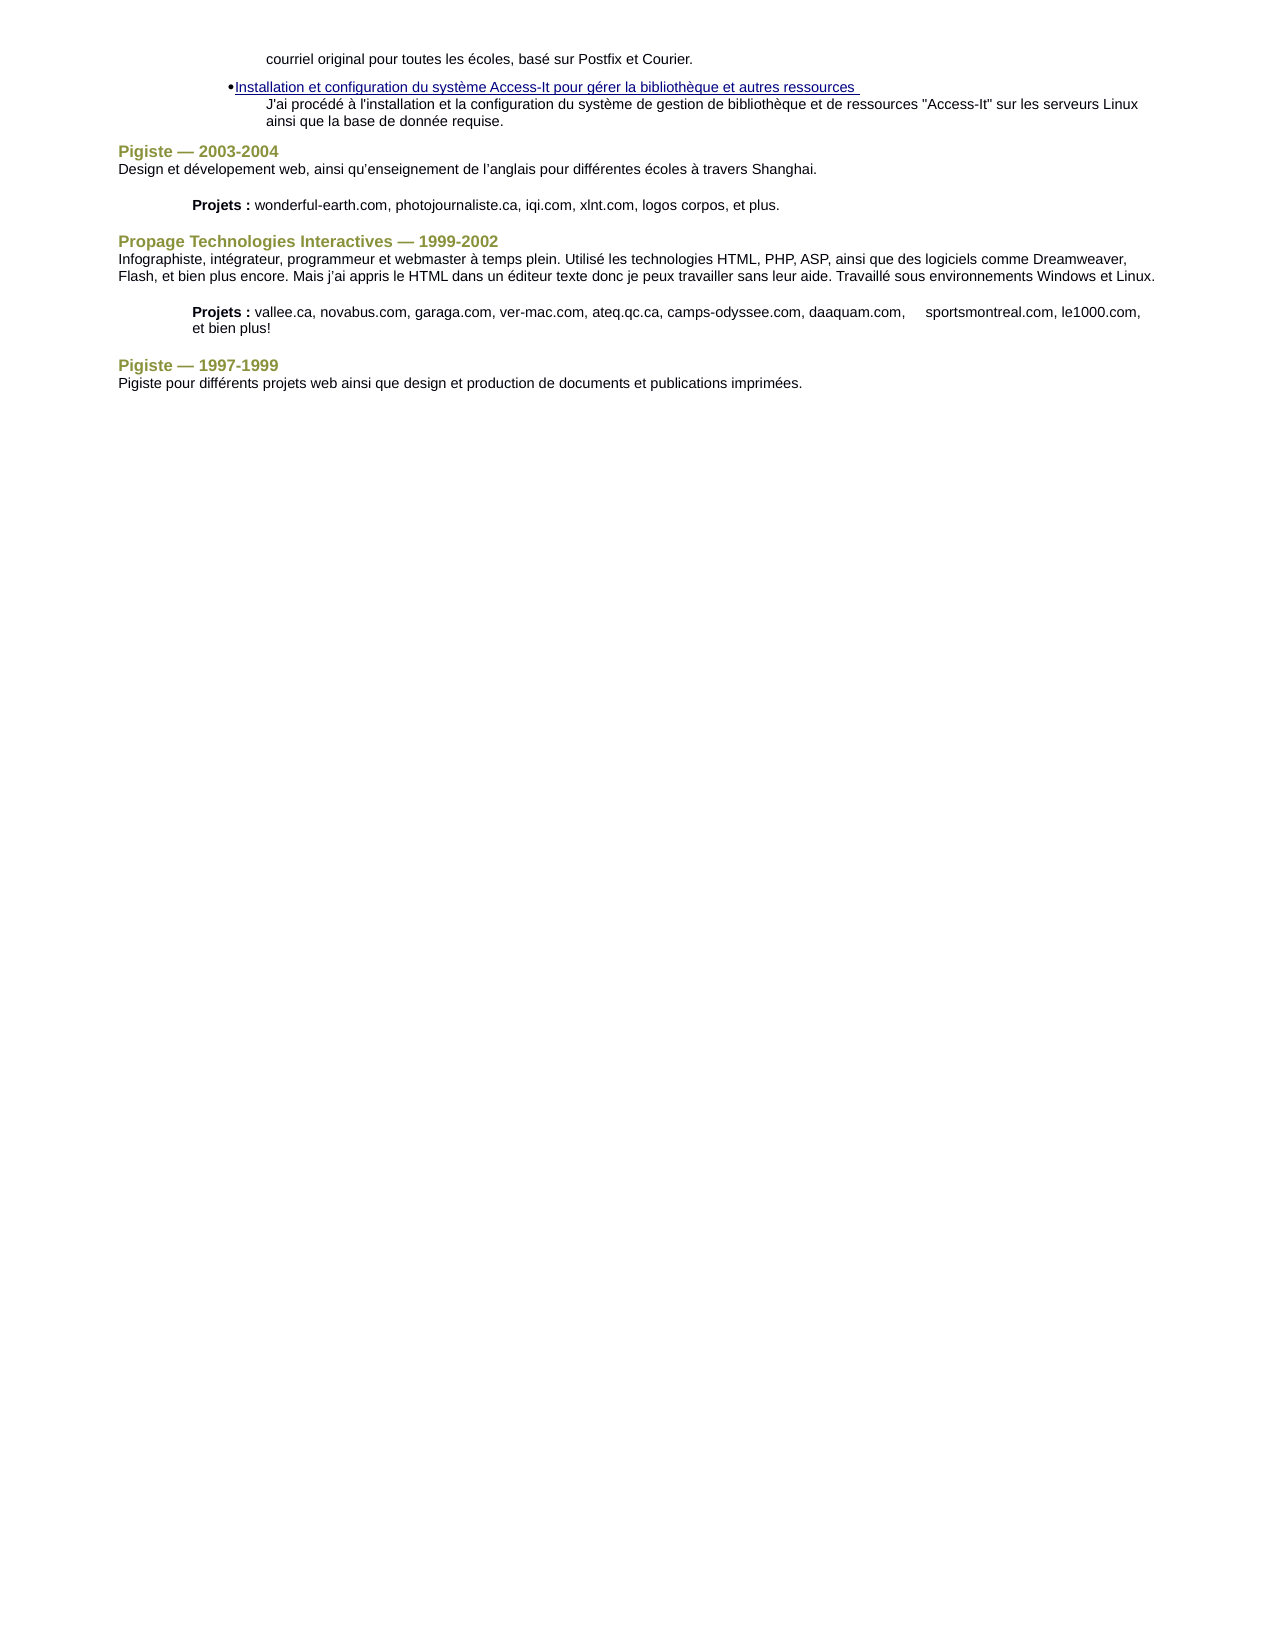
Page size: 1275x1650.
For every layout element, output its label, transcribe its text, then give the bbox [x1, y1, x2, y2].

text Infographiste, intégrateur, programmeur et webmaster à temps plein. Utilisé les technologies HTML, PHP, ASP, ainsi que des logiciels comme Dreamweaver, Flash, et bien plus encore. Mais j’ai appris le HTML dans un éditeur texte donc je peux travailler sans leur aide. Travaillé sous environnements Windows et Linux. [118, 251, 1157, 284]
text Pigiste — 1997-1999 [118, 356, 1157, 375]
text Pigiste — 2003-2004 [118, 141, 1157, 161]
text Propage Technologies Interactives — 1999-2002 [118, 232, 1157, 251]
text Design et dévelopement web, ainsi qu’enseignement de l’anglais pour différentes écoles à travers Shanghai. [118, 161, 1157, 177]
list Installation et configuration du système Access-It pour gérer la bibliothèque et autres ressources J'ai procédé à l'installation et la configuration du système de gestion de bibliothèque et de ressources "Access-It" sur les serveurs Linux ainsi que la base de donnée requise. [228, 79, 1157, 129]
text Projets : wonderful-earth.com, photojournaliste.ca, iqi.com, xlnt.com, logos corpos, et plus. [192, 196, 1157, 213]
text Pigiste pour différents projets web ainsi que design et production de documents et publications imprimées. [118, 375, 1157, 392]
list courriel original pour toutes les écoles, basé sur Postfix et Courier. [228, 51, 1157, 67]
text Projets : vallee.ca, novabus.com, garaga.com, ver-mac.com, ateq.qc.ca, camps-odyssee.com, daaquam.com, sportsmontreal.com, le1000.com, et bien plus! [192, 303, 1157, 337]
